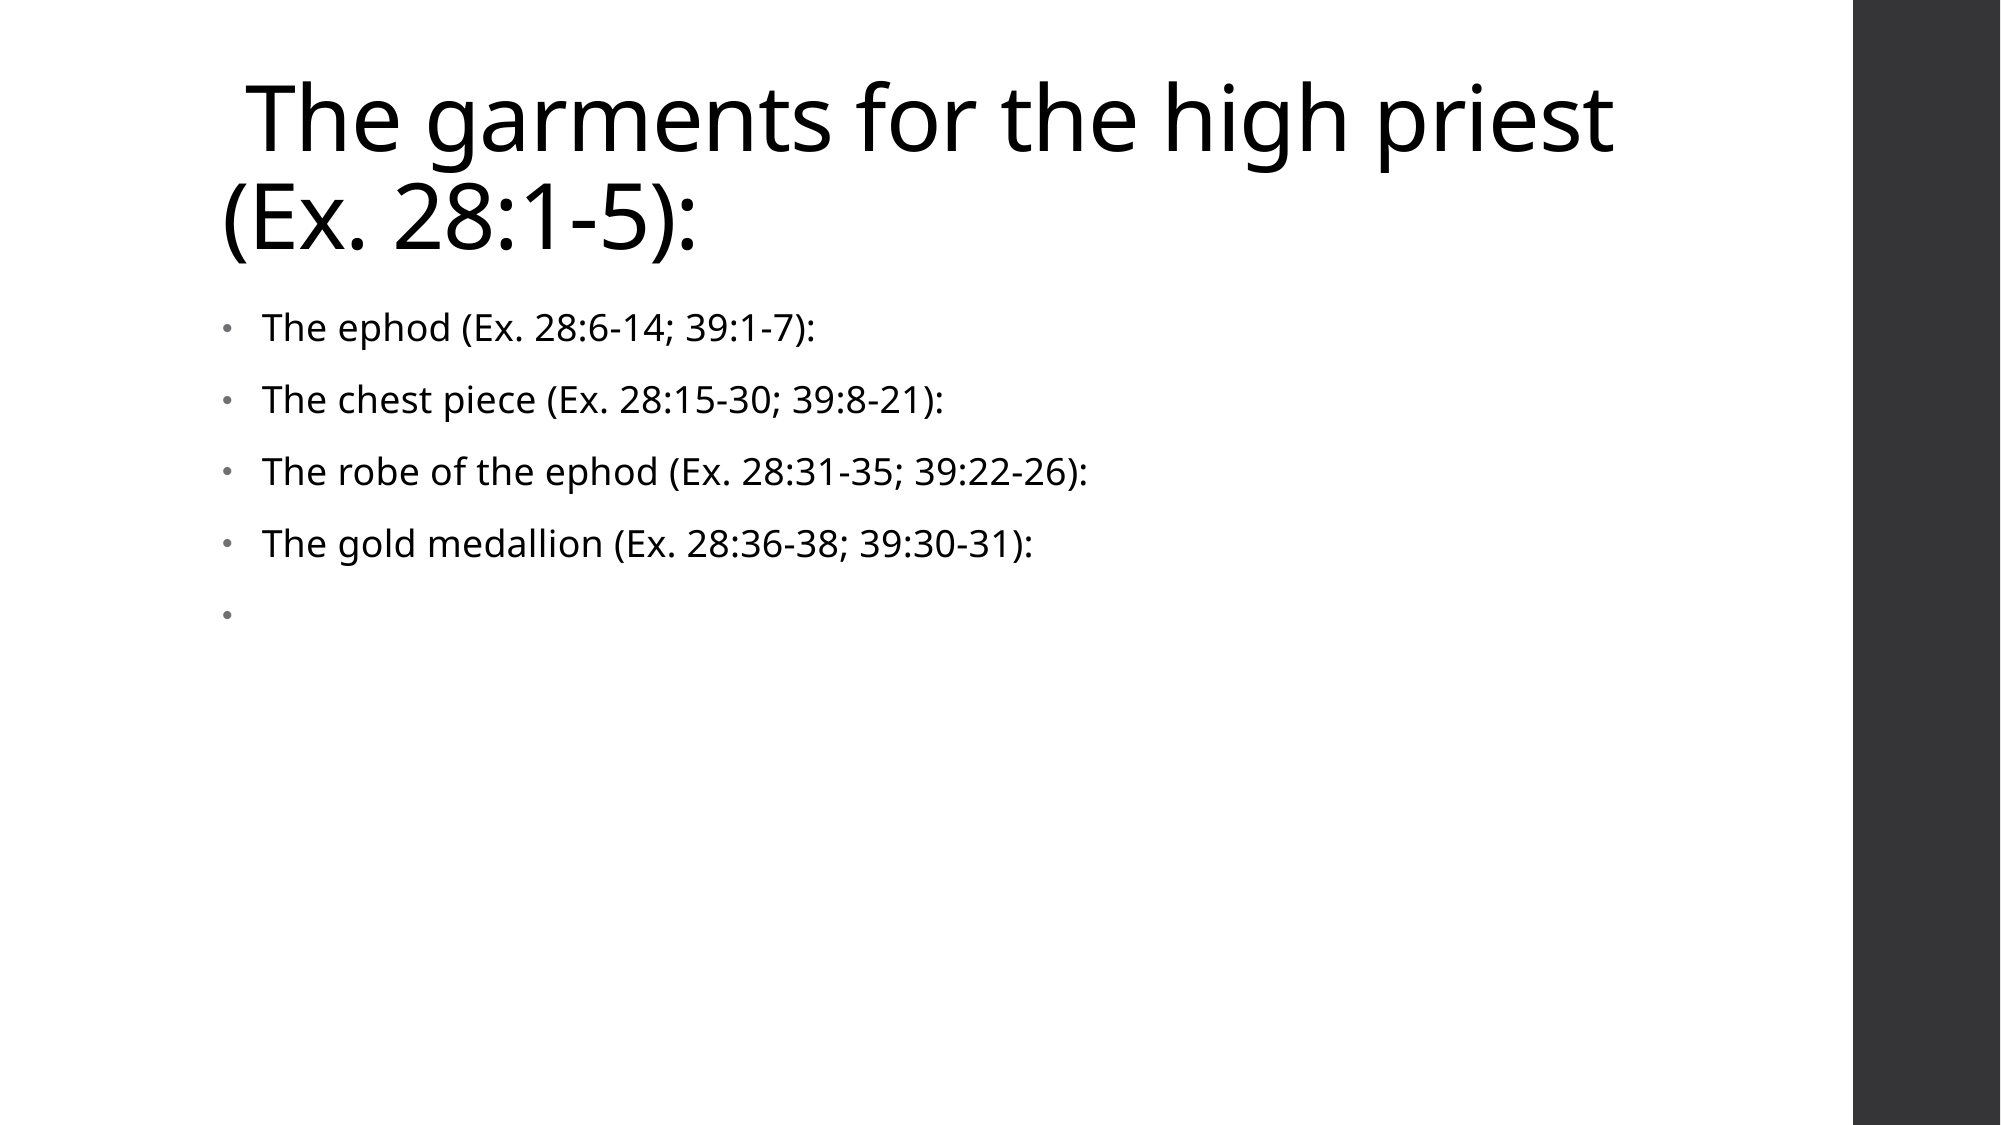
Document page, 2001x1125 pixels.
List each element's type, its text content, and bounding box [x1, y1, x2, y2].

list The ephod (Ex. 28:6-14; 39:1-7): The chest piece (Ex. 28:15-30; 39:8-21): The robe of the ephod (Ex. 28:31-35; 39:22-26): The gold medallion (Ex. 28:36-38; 39:30-31): [206, 299, 1617, 1014]
title The garments for the high priest (Ex. 28:1-5): [206, 60, 1797, 278]
